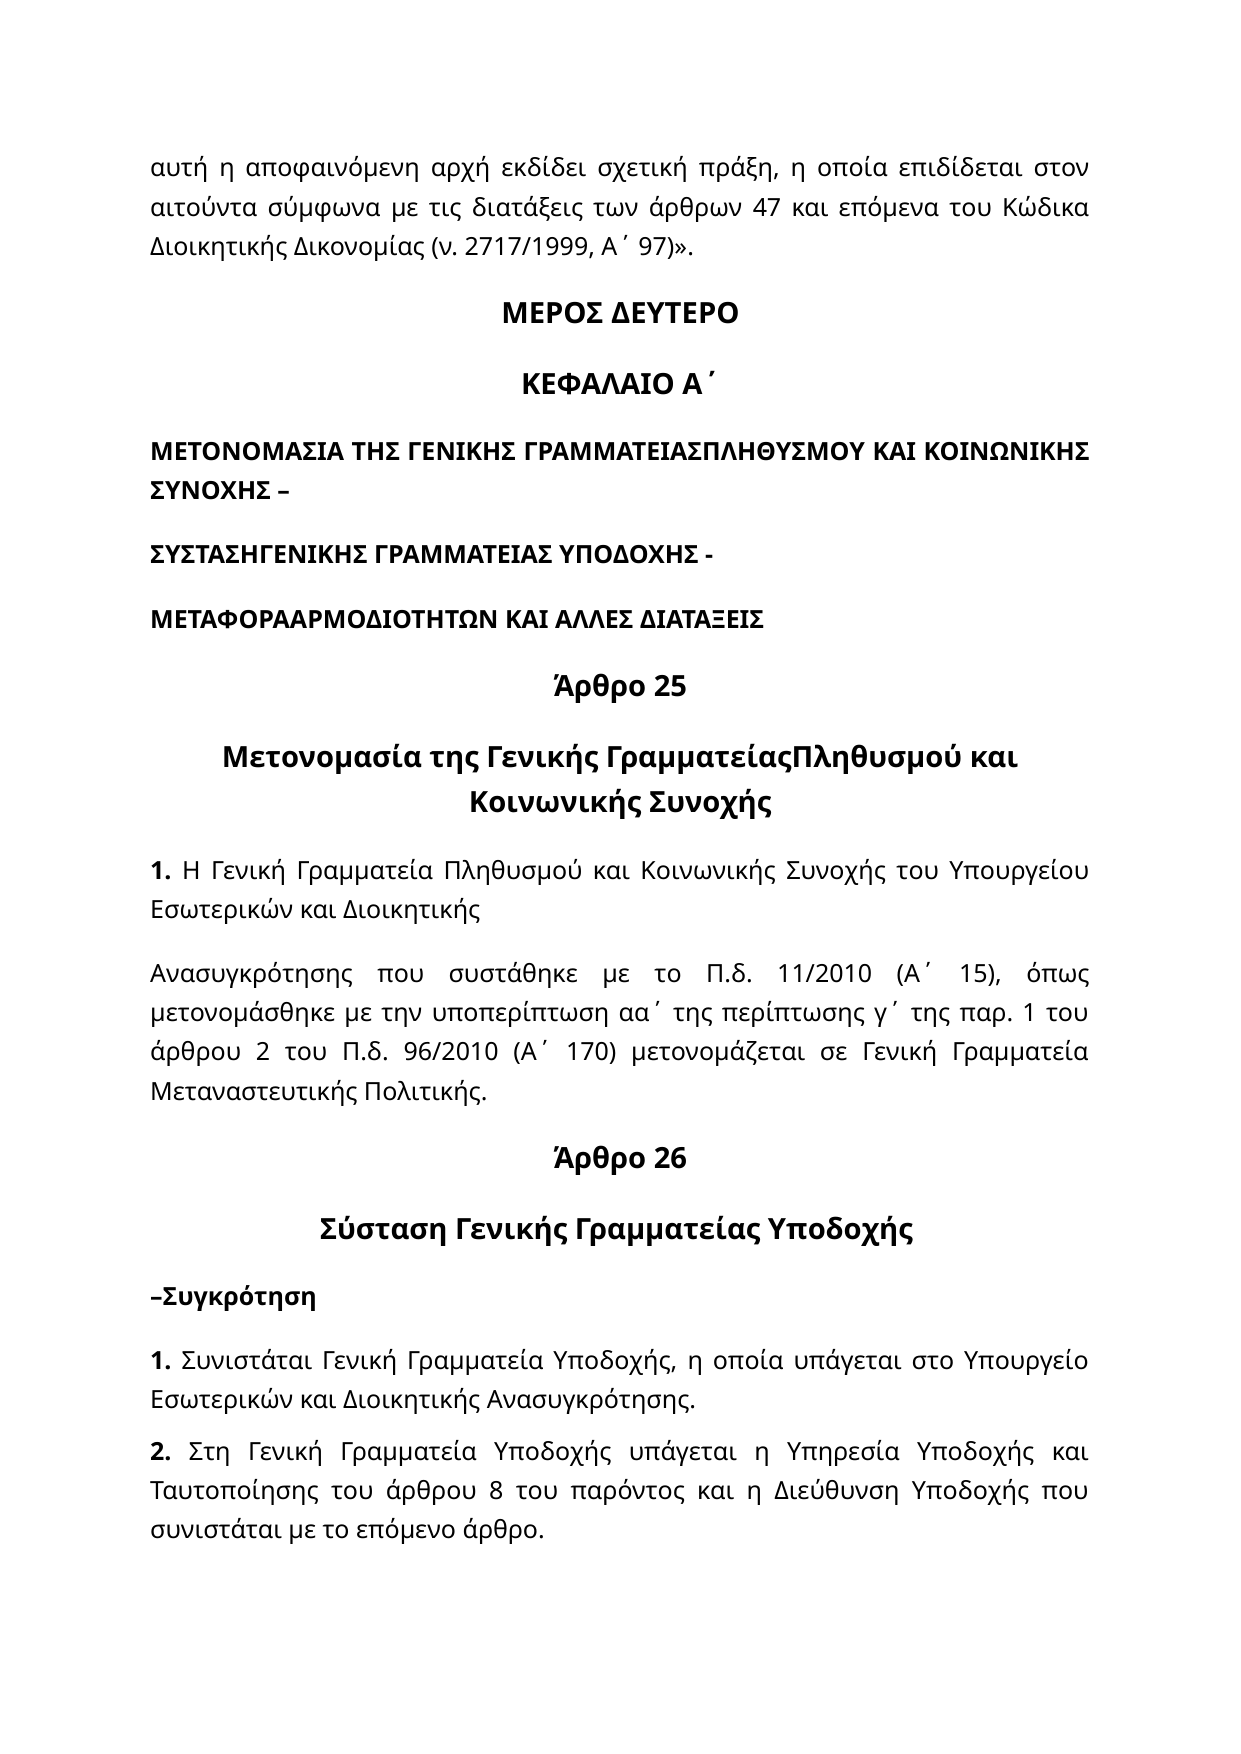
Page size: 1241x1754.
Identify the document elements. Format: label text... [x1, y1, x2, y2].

text ΣΥΣΤΑΣΗΓΕΝΙΚΗΣ ΓΡΑΜΜΑΤΕΙΑΣ ΥΠΟΔΟΧΗΣ - [150, 537, 1090, 571]
subtitle Σύσταση Γενικής Γραμματείας Υποδοχής [150, 1208, 1090, 1248]
text ΜΕΤΟΝΟΜΑΣΙΑ ΤΗΣ ΓΕΝΙΚΗΣ ΓΡΑΜΜΑΤΕΙΑΣΠΛΗΘΥΣΜΟΥ ΚΑΙ ΚΟΙΝΩΝΙΚΗΣ ΣΥΝΟΧΗΣ – [150, 434, 1090, 507]
subtitle Μετονομασία της Γενικής ΓραμματείαςΠληθυσμού και Κοινωνικής Συνοχής [150, 736, 1090, 821]
text Ανασυγκρότησης που συστάθηκε με το Π.δ. 11/2010 (Α΄ 15), όπως μετονομάσθηκε με την υποπερίπτωση αα΄ της περίπτωσης γ΄ της παρ. 1 του άρθρου 2 του Π.δ. 96/2010 (Α΄ 170) μετονομάζεται σε Γενική Γραμματεία Μεταναστευτικής Πολιτικής. [150, 956, 1090, 1107]
text ΜΕΤΑΦΟΡΑΑΡΜΟΔΙΟΤΗΤΩΝ ΚΑΙ ΑΛΛΕΣ ΔΙΑΤΑΞΕΙΣ [150, 601, 1090, 635]
text –Συγκρότηση [150, 1278, 1090, 1313]
text 2. Στη Γενική Γραμματεία Υποδοχής υπάγεται η Υπηρεσία Υποδοχής και Ταυτοποίησης του άρθρου 8 του παρόντος και η Διεύθυνση Υποδοχής που συνιστάται με το επόμενο άρθρο. [150, 1433, 1090, 1546]
text 1. Η Γενική Γραμματεία Πληθυσμού και Κοινωνικής Συνοχής του Υπουργείου Εσωτερικών και Διοικητικής [150, 852, 1090, 926]
text 1. Συνιστάται Γενική Γραμματεία Υποδοχής, η οποία υπάγεται στο Υπουργείο Εσωτερικών και Διοικητικής Ανασυγκρότησης. [150, 1343, 1090, 1416]
subtitle ΚΕΦΑΛΑΙΟ Α΄ [150, 363, 1090, 403]
text αυτή η αποφαινόμενη αρχή εκδίδει σχετική πράξη, η οποία επιδίδεται στον αιτούντα σύμφωνα με τις διατάξεις των άρθρων 47 και επόμενα του Κώδικα Διοικητικής Δικονομίας (ν. 2717/1999, Α΄ 97)». [150, 150, 1090, 262]
subtitle Άρθρο 25 [150, 665, 1090, 705]
subtitle ΜΕΡΟΣ ΔΕΥΤΕΡΟ [150, 292, 1090, 332]
subtitle Άρθρο 26 [150, 1137, 1090, 1177]
